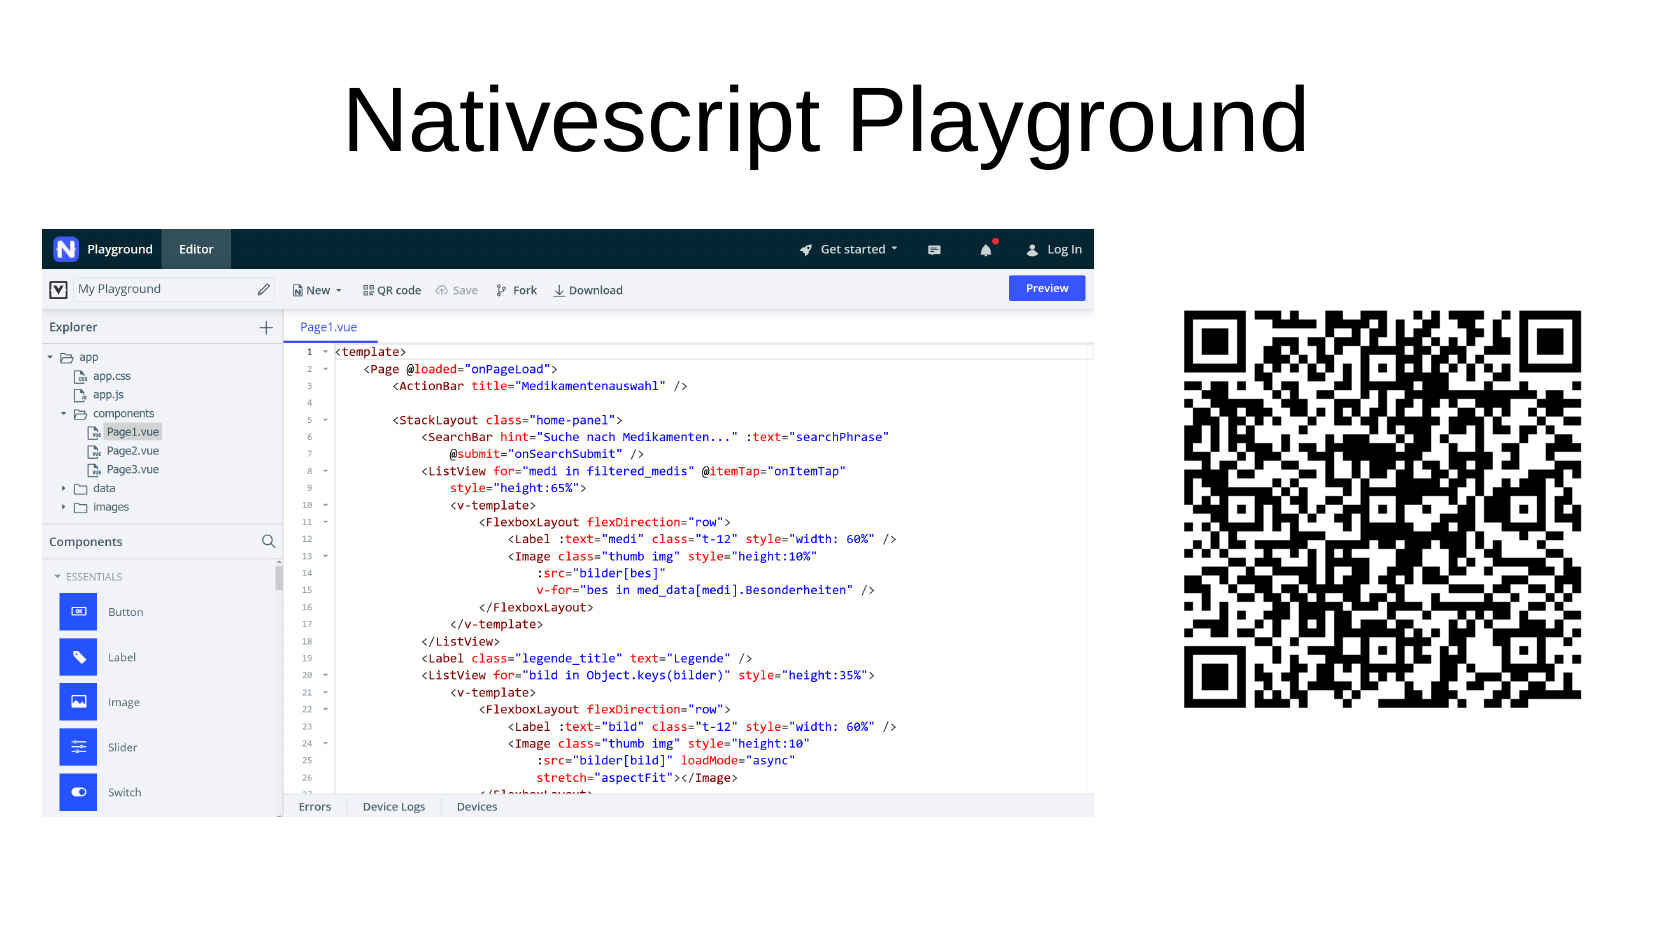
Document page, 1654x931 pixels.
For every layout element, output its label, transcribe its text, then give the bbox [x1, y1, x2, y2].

title Nativescript Playground [82, 37, 1571, 193]
picture [1028, 245, 1037, 256]
picture [42, 229, 1094, 817]
picture [982, 245, 990, 256]
picture [801, 247, 809, 254]
picture [94, 245, 100, 253]
picture [1178, 302, 1590, 713]
picture [929, 246, 940, 254]
picture [54, 237, 78, 261]
